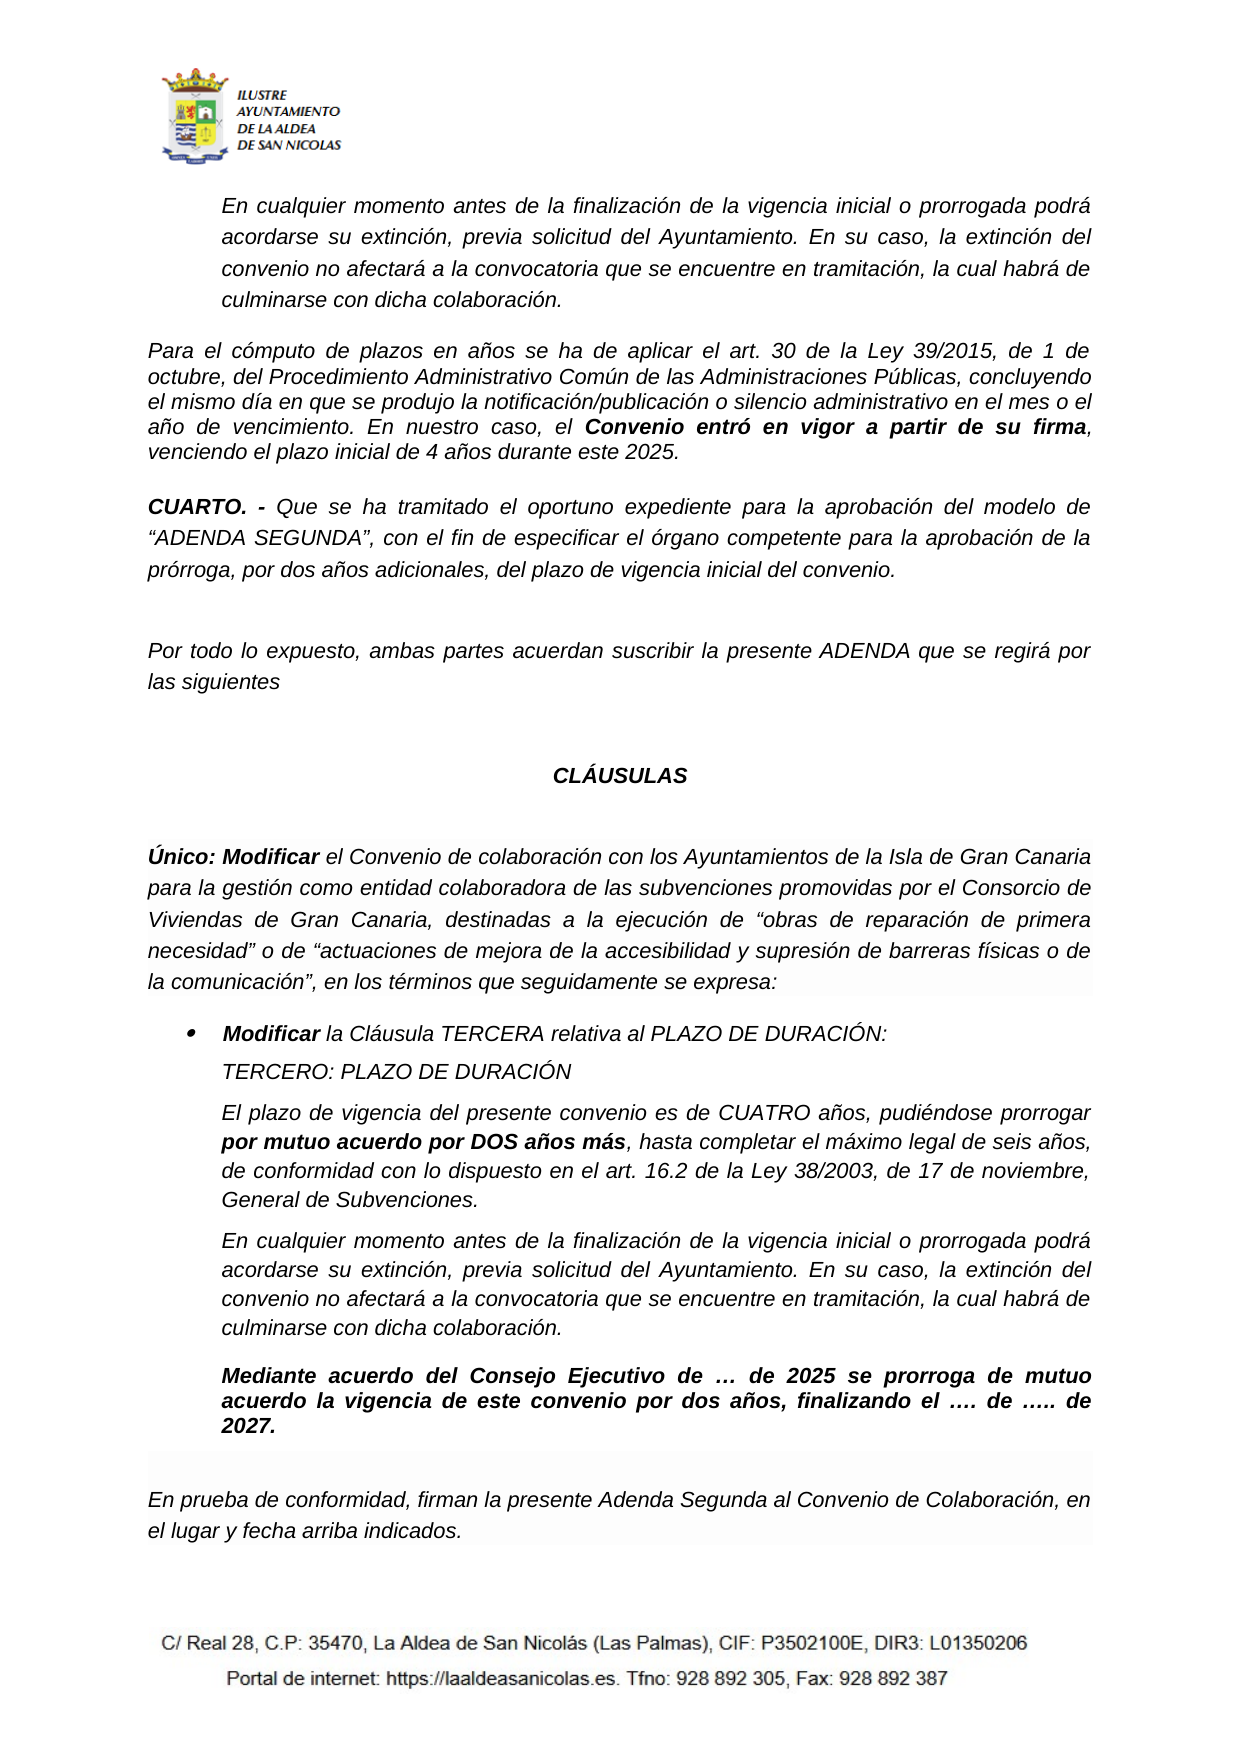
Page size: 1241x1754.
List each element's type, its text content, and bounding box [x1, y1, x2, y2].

text CLÁUSULAS [148, 758, 1093, 789]
text Para el cómputo de plazos en años se ha de aplicar el art. 30 de la Ley 39/2015, de 1 de octubre, del Procedimiento Administrativo Común de las Administraciones Públicas, concluyendo el mismo día en que se produjo la notificación/publicación o silencio administrativo en el mes o el año de vencimiento. En nuestro caso, el Convenio entró en vigor a partir de su firma, venciendo el plazo inicial de 4 años durante este 2025. [148, 338, 1093, 464]
picture [148, 60, 357, 172]
text CUARTO. - Que se ha tramitado el oportuno expediente para la aprobación del modelo de “ADENDA SEGUNDA”, con el fin de especificar el órgano competente para la aprobación de la prórroga, por dos años adicionales, del plazo de vigencia inicial del convenio. [148, 489, 1093, 583]
text En cualquier momento antes de la finalización de la vigencia inicial o prorrogada podrá acordarse su extinción, previa solicitud del Ayuntamiento. En su caso, la extinción del convenio no afectará a la convocatoria que se encuentre en tramitación, la cual habrá de culminarse con dicha colaboración. [221, 1228, 1093, 1341]
text Por todo lo expuesto, ambas partes acuerdan suscribir la presente ADENDA que se regirá por las siguientes [148, 633, 1093, 696]
text En cualquier momento antes de la finalización de la vigencia inicial o prorrogada podrá acordarse su extinción, previa solicitud del Ayuntamiento. En su caso, la extinción del convenio no afectará a la convocatoria que se encuentre en tramitación, la cual habrá de culminarse con dicha colaboración. [221, 188, 1093, 313]
list Modificar la Cláusula TERCERA relativa al PLAZO DE DURACIÓN: [185, 1021, 1093, 1046]
picture [149, 1627, 1034, 1694]
text En prueba de conformidad, firman la presente Adenda Segunda al Convenio de Colaboración, en el lugar y fecha arriba indicados. [148, 1482, 1093, 1545]
text El plazo de vigencia del presente convenio es de CUATRO años, pudiéndose prorrogar por mutuo acuerdo por DOS años más, hasta completar el máximo legal de seis años, de conformidad con lo dispuesto en el art. 16.2 de la Ley 38/2003, de 17 de noviembre, General de Subvenciones. [221, 1100, 1093, 1212]
text Mediante acuerdo del Consejo Ejecutivo de … de 2025 se prorroga de mutuo acuerdo la vigencia de este convenio por dos años, finalizando el …. de ….. de 2027. [221, 1363, 1093, 1439]
text TERCERO: PLAZO DE DURACIÓN [221, 1059, 1093, 1084]
text Único: Modificar el Convenio de colaboración con los Ayuntamientos de la Isla de Gran Canaria para la gestión como entidad colaboradora de las subvenciones promovidas por el Consorcio de Viviendas de Gran Canaria, destinadas a la ejecución de “obras de reparación de primera necesidad” o de “actuaciones de mejora de la accesibilidad y supresión de barreras físicas o de la comunicación”, en los términos que seguidamente se expresa: [148, 839, 1093, 996]
